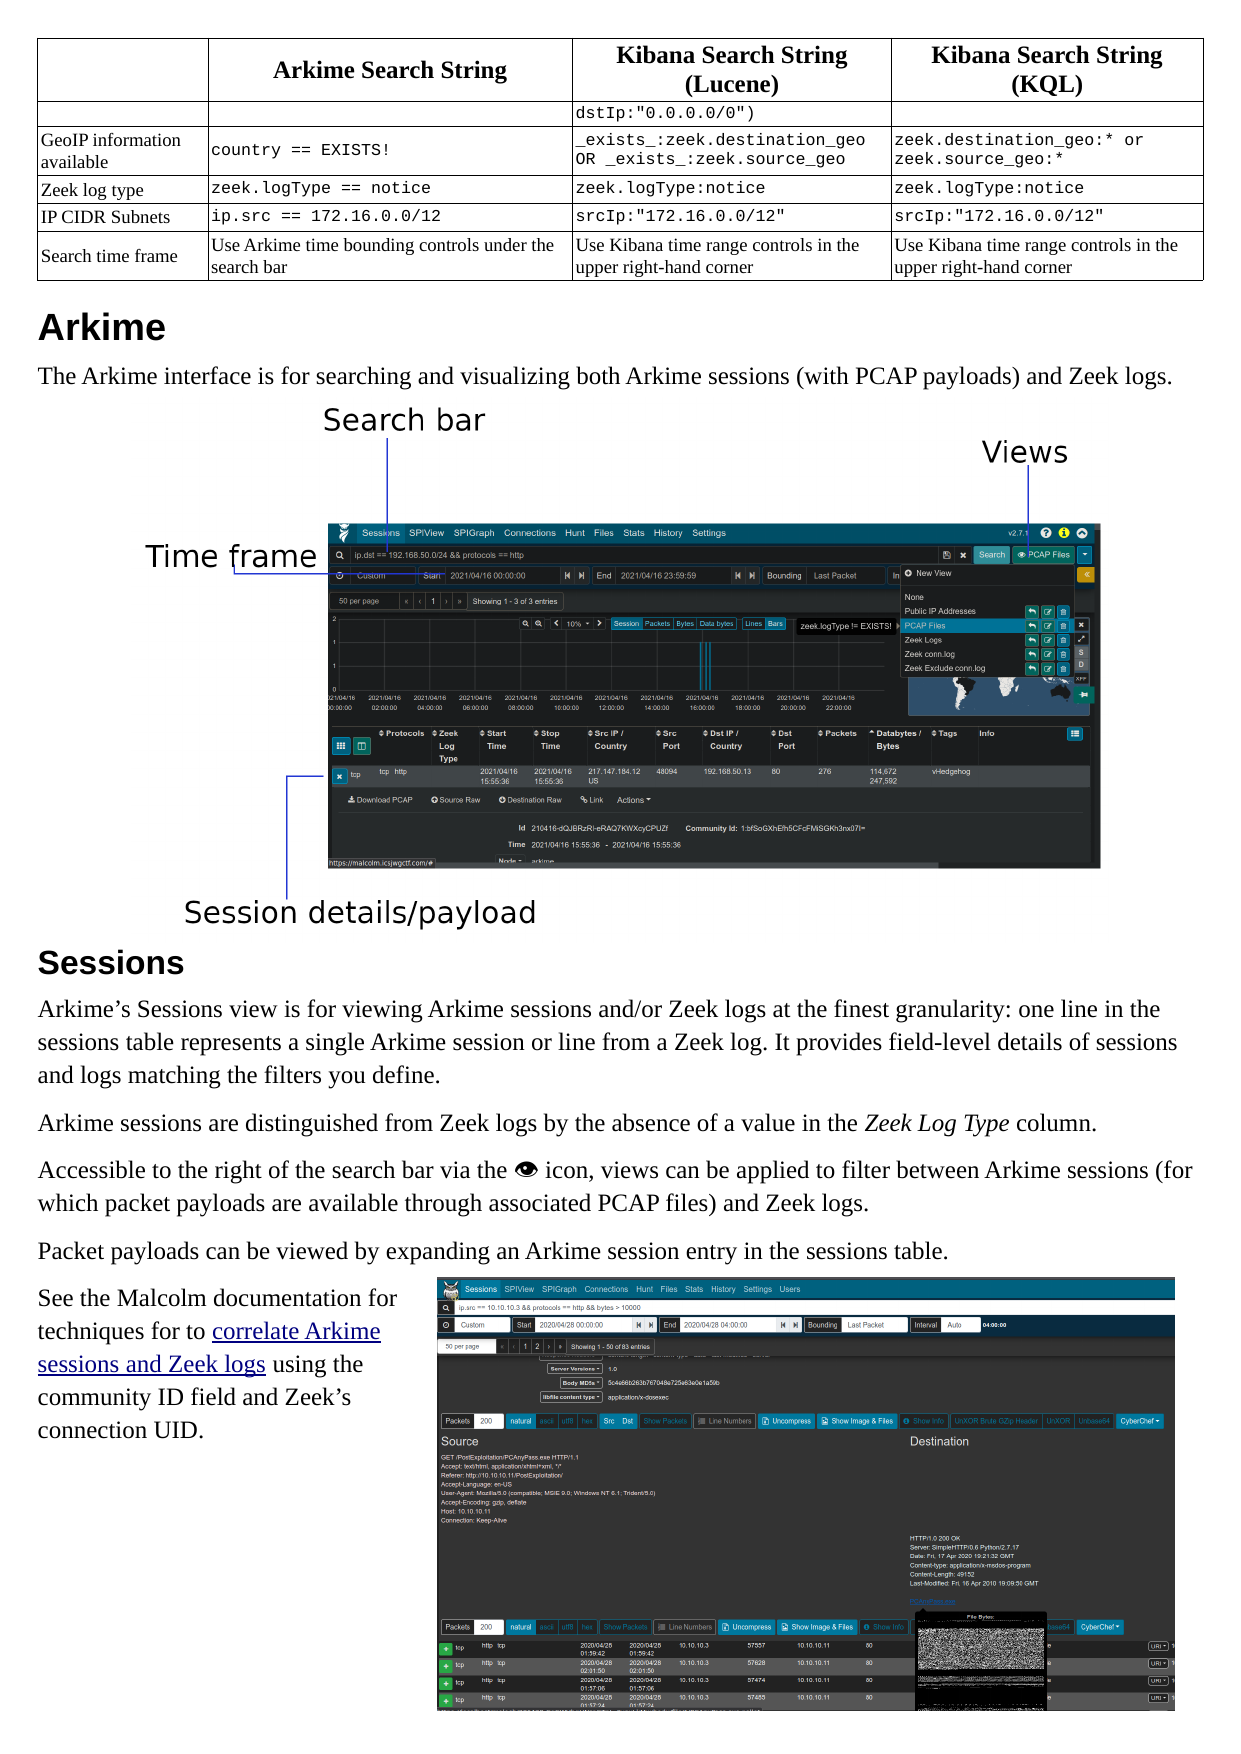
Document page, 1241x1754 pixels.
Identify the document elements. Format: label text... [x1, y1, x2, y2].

table_cell ip.src == 172.16.0.0/12 [209, 204, 572, 231]
table_cell dstIp:"0.0.0.0/0") [573, 102, 891, 126]
table_cell srcIp:"172.16.0.0/12" [892, 204, 1203, 231]
table_cell zeek.logType:notice [892, 176, 1203, 203]
table_cell Search time frame [38, 232, 208, 280]
table_cell Use Arkime time bounding controls under the search bar [209, 232, 572, 280]
table_cell Use Kibana time range controls in the upper right-hand corner [892, 232, 1203, 280]
text Accessible to the right of the search bar via the 👁 icon, views can be applied to filter between Arkime sessions (for which packet payloads are available through associated PCAP files) and Zeek logs. [37, 1155, 1203, 1217]
table_cell IP CIDR Subnets [38, 204, 208, 231]
text [1175, 1283, 1203, 1444]
text See the Malcolm documentation for techniques for to correlate Arkime sessions and Zeek logs using the community ID field and Zeek’s connection UID. [37, 1283, 437, 1444]
table_header Kibana Search String (KQL) [892, 39, 1203, 101]
table_cell [209, 102, 572, 126]
table_cell zeek.logType == notice [209, 176, 572, 203]
table_cell GeoIP information available [38, 127, 208, 175]
picture [131, 397, 1110, 943]
table_header Arkime Search String [209, 39, 572, 101]
table_cell [892, 102, 1203, 126]
table_header Kibana Search String (Lucene) [573, 39, 891, 101]
text The Arkime interface is for searching and visualizing both Arkime sessions (with PCAP payloads) and Zeek logs. [37, 361, 1203, 390]
table_cell srcIp:"172.16.0.0/12" [573, 204, 891, 231]
picture [437, 1282, 1175, 1711]
text Arkime sessions are distinguished from Zeek logs by the absence of a value in the Zeek Log Type column. [37, 1108, 1203, 1136]
text Packet payloads can be viewed by expanding an Arkime session entry in the sessions table. [37, 1236, 1203, 1264]
table_header [38, 39, 208, 101]
subtitle Arkime [37, 305, 1203, 349]
table_cell zeek.destination_geo:* or zeek.source_geo:* [892, 127, 1203, 175]
table_cell _exists_:zeek.destination_geo OR _exists_:zeek.source_geo [573, 127, 891, 175]
text Arkime’s Sessions view is for viewing Arkime sessions and/or Zeek logs at the finest granularity: one line in the sessions table represents a single Arkime session or line from a Zeek log. It provides field-level details of sessions and logs matching the filters you define. [37, 994, 1203, 1089]
table_cell Zeek log type [38, 176, 208, 203]
table_cell zeek.logType:notice [573, 176, 891, 203]
table_cell Use Kibana time range controls in the upper right-hand corner [573, 232, 891, 280]
subtitle Sessions [37, 943, 1203, 981]
table_cell country == EXISTS! [209, 127, 572, 175]
table_cell [38, 102, 208, 126]
